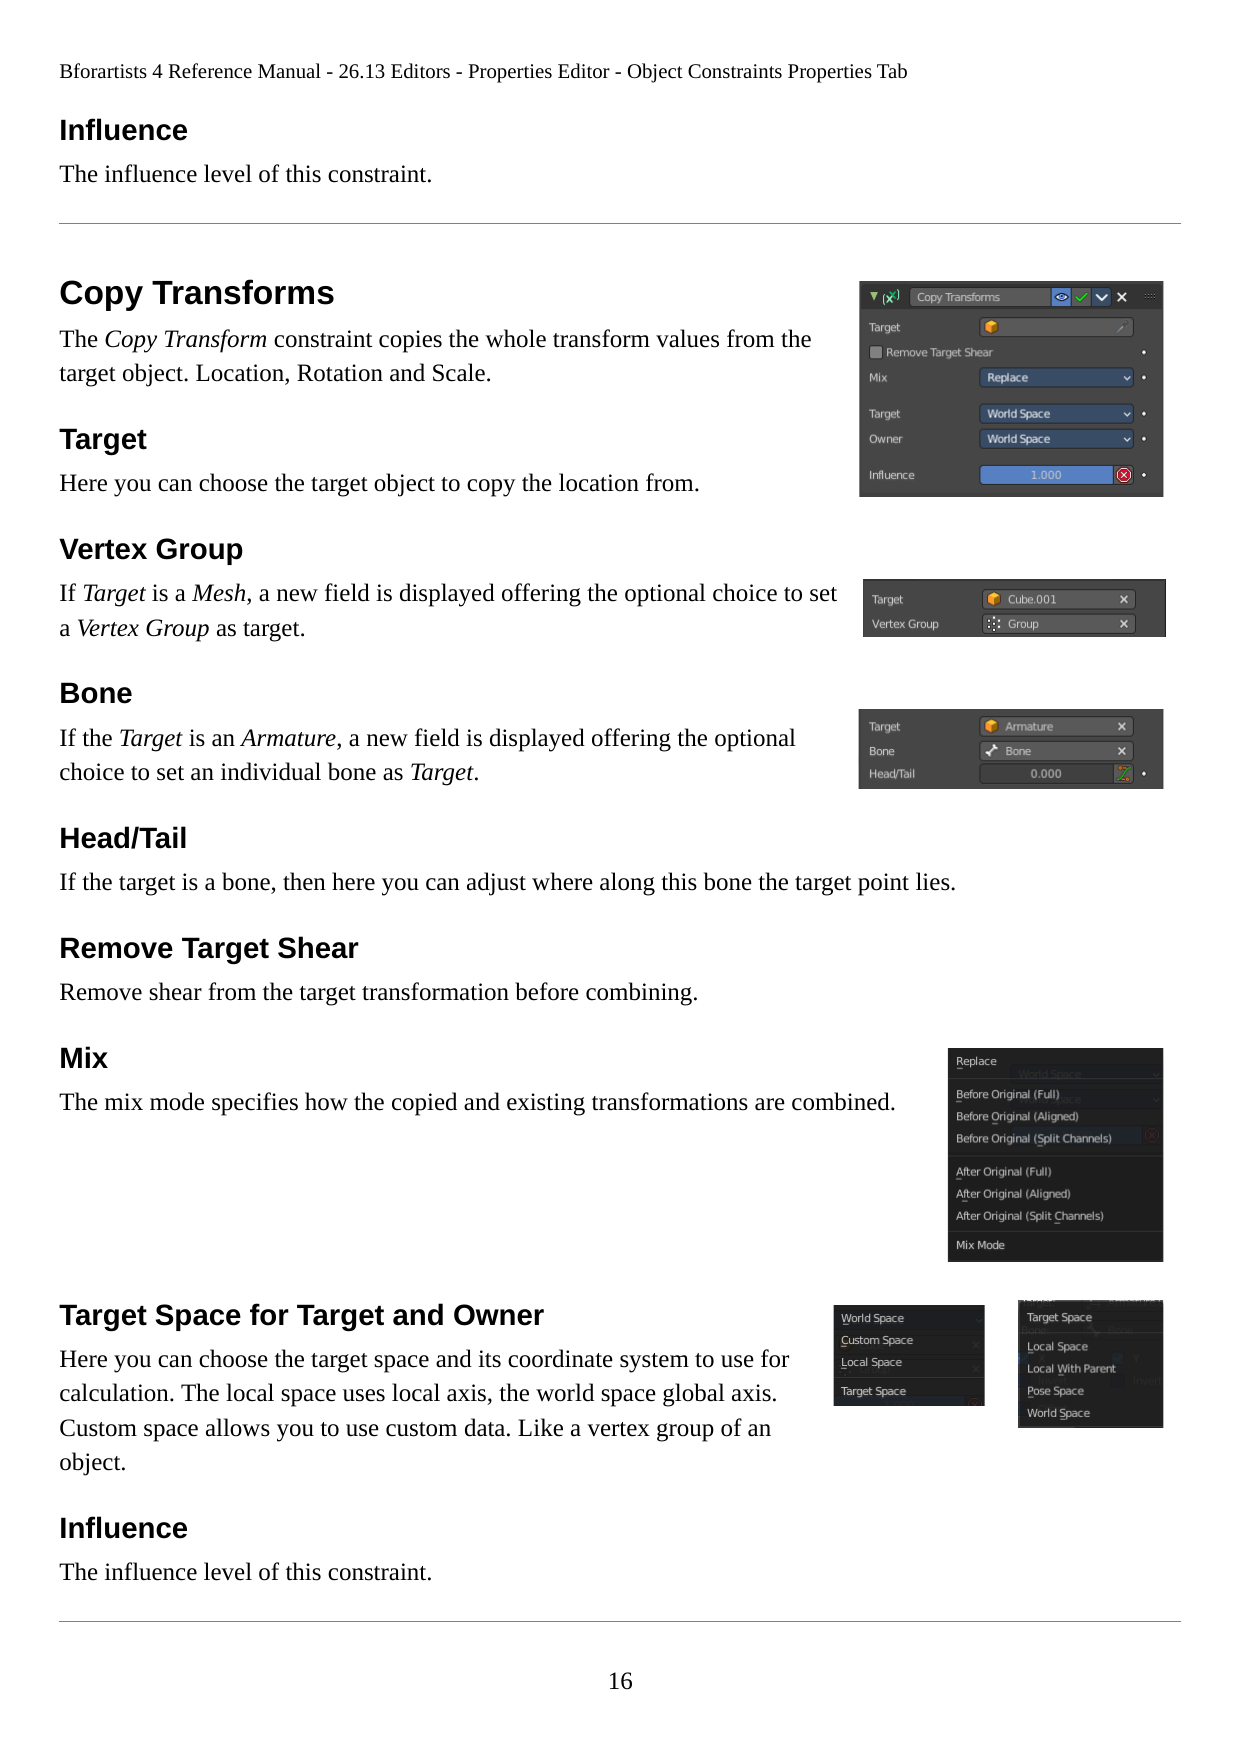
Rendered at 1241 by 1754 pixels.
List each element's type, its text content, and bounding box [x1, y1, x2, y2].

subtitle Mix [59, 1041, 1181, 1074]
subtitle Remove Target Shear [59, 931, 1181, 964]
text Here you can choose the target space and its coordinate system to use for calculation. The local space uses local axis, the world space global axis. Custom space allows you to use custom data. Like a vertex group of an object. [59, 1344, 1181, 1476]
text Here you can choose the target object to copy the location from. [59, 468, 859, 497]
subtitle [1164, 422, 1181, 456]
text If the Target is an Armature, a new field is displayed offering the optional choice to set an individual bone as Target. [59, 723, 858, 786]
text If Target is a Mesh, a new field is displayed offering the optional choice to set a Vertex Group as target. [59, 578, 1181, 642]
text The influence level of this constraint. [59, 159, 1181, 188]
subtitle Vertex Group [59, 532, 1181, 566]
text If the target is a bone, then here you can adjust where along this bone the target point lies. [59, 867, 1181, 896]
subtitle Bone [59, 676, 1181, 710]
subtitle Head/Tail [59, 821, 1181, 854]
text The Copy Transform constraint copies the whole transform values from the target object. Location, Rotation and Scale. [59, 324, 859, 387]
subtitle Target [59, 422, 859, 456]
picture [833, 1305, 985, 1406]
picture [858, 709, 1164, 789]
subtitle Target Space for Target and Owner [59, 1298, 1181, 1331]
picture [863, 579, 1166, 637]
picture [1018, 1300, 1164, 1428]
text The influence level of this constraint. [59, 1557, 1181, 1586]
subtitle Influence [59, 1511, 1181, 1545]
text Remove shear from the target transformation before combining. [59, 977, 1181, 1006]
subtitle Influence [59, 113, 1181, 146]
text The mix mode specifies how the copied and existing transformations are combined. [59, 1087, 947, 1116]
picture [859, 281, 1164, 497]
subtitle Copy Transforms [59, 273, 1181, 312]
picture [947, 1048, 1164, 1262]
